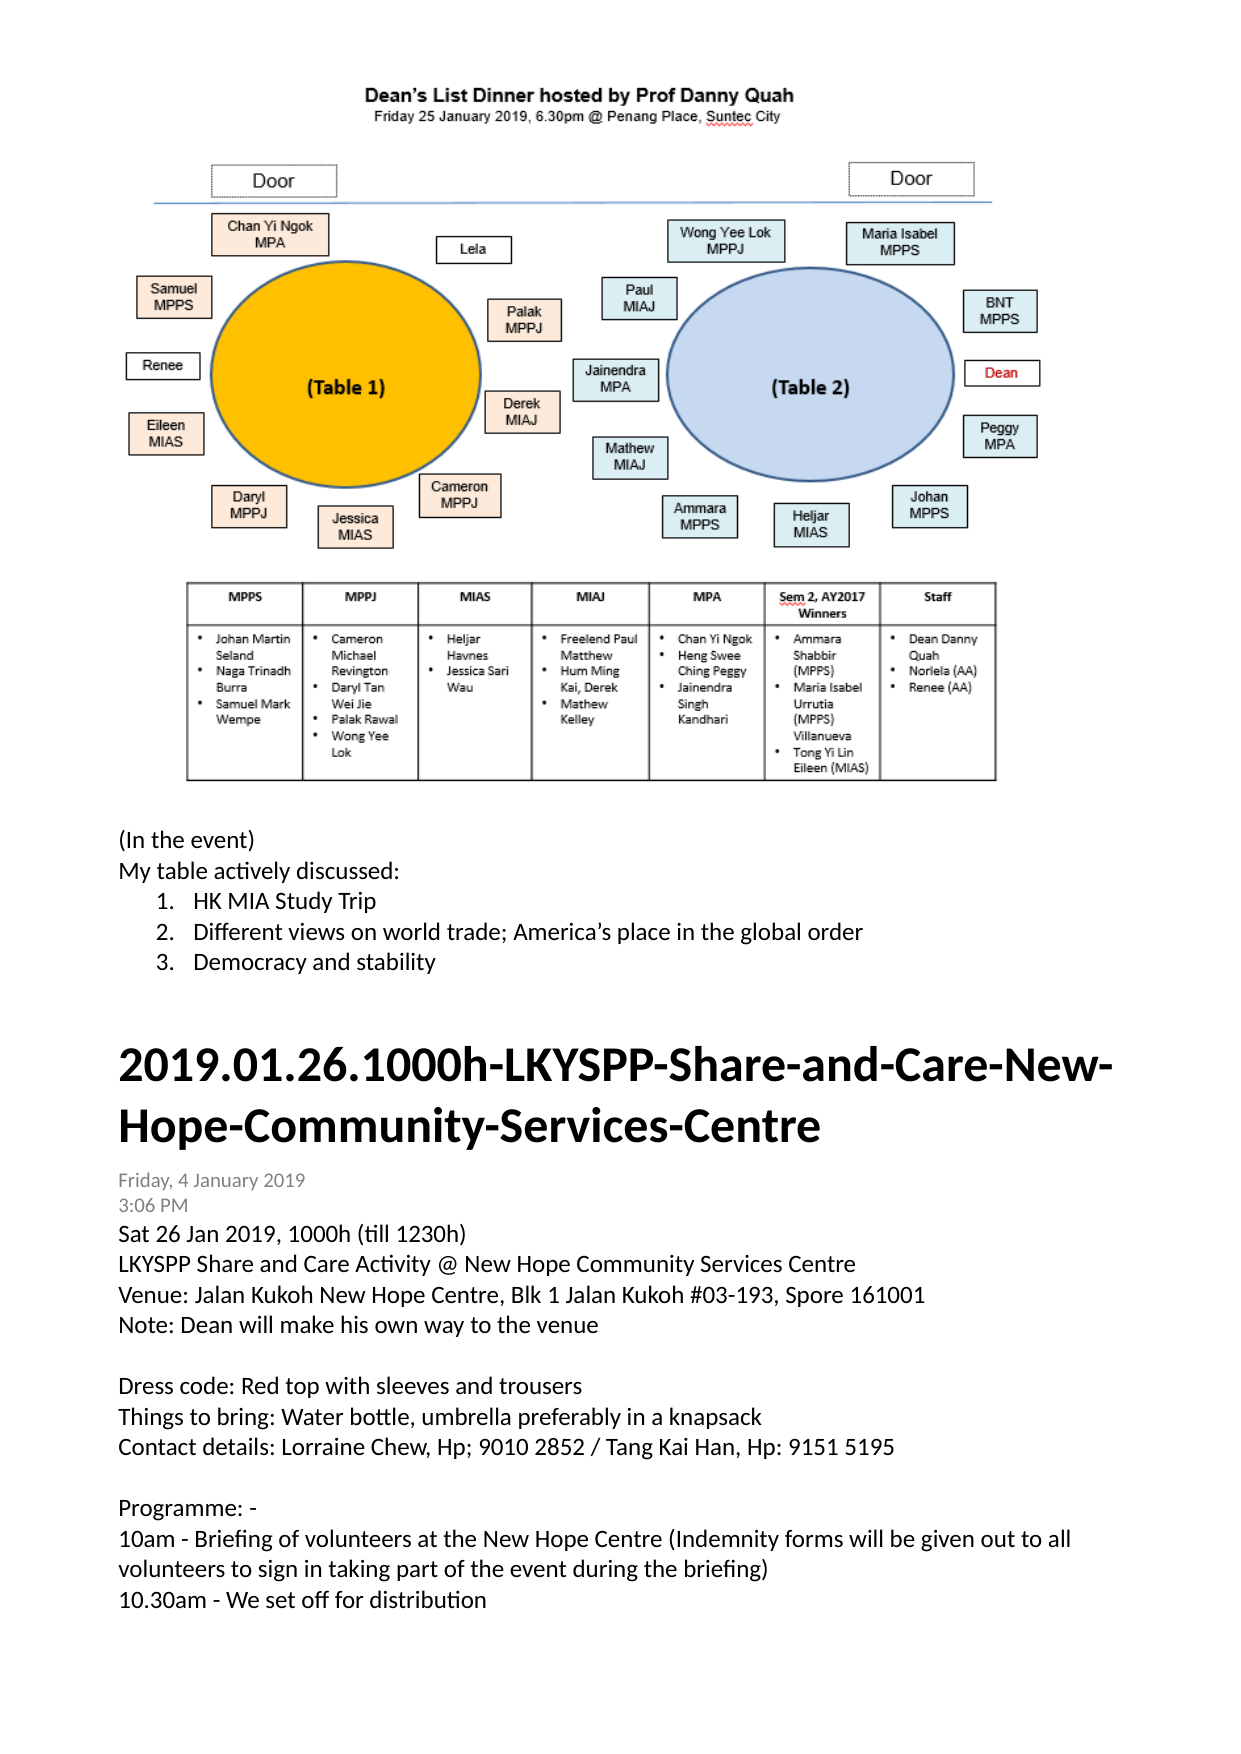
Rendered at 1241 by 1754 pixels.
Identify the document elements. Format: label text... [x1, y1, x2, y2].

picture [118, 75, 1059, 794]
text My table actively discussed: [118, 855, 1122, 885]
text 10am - Briefing of volunteers at the New Hope Centre (Indemnity forms will be given out to all volunteers to sign in taking part of the event during the briefing) [118, 1523, 1122, 1584]
text Venue: Jalan Kukoh New Hope Centre, Blk 1 Jalan Kukoh #03-193, Spore 161001 [118, 1279, 1122, 1309]
text Friday, 4 January 2019 [118, 1167, 1122, 1192]
text 3:06 PM [118, 1192, 1122, 1218]
text LKYSPP Share and Care Activity @ New Hope Community Services Centre [118, 1248, 1122, 1279]
text Sat 26 Jan 2019, 1000h (till 1230h) [118, 1218, 1122, 1248]
list HK MIA Study Trip [156, 885, 1122, 916]
text Dress code: Red top with sleeves and trousers [118, 1370, 1122, 1401]
text 10.30am - We set off for distribution [118, 1584, 1122, 1614]
list Different views on world trade; America’s place in the global order [156, 916, 1122, 946]
text Things to bring: Water bottle, umbrella preferably in a knapsack [118, 1401, 1122, 1431]
text Programme: - [118, 1492, 1122, 1523]
list Democracy and stability [156, 946, 1122, 977]
text Note: Dean will make his own way to the venue [118, 1309, 1122, 1340]
text Contact details: Lorraine Chew, Hp; 9010 2852 / Tang Kai Han, Hp: 9151 5195 [118, 1431, 1122, 1462]
subtitle 2019.01.26.1000h-LKYSPP-Share-and-Care-New-Hope-Community-Services-Centre [118, 1032, 1122, 1154]
text (In the event) [118, 824, 1122, 855]
